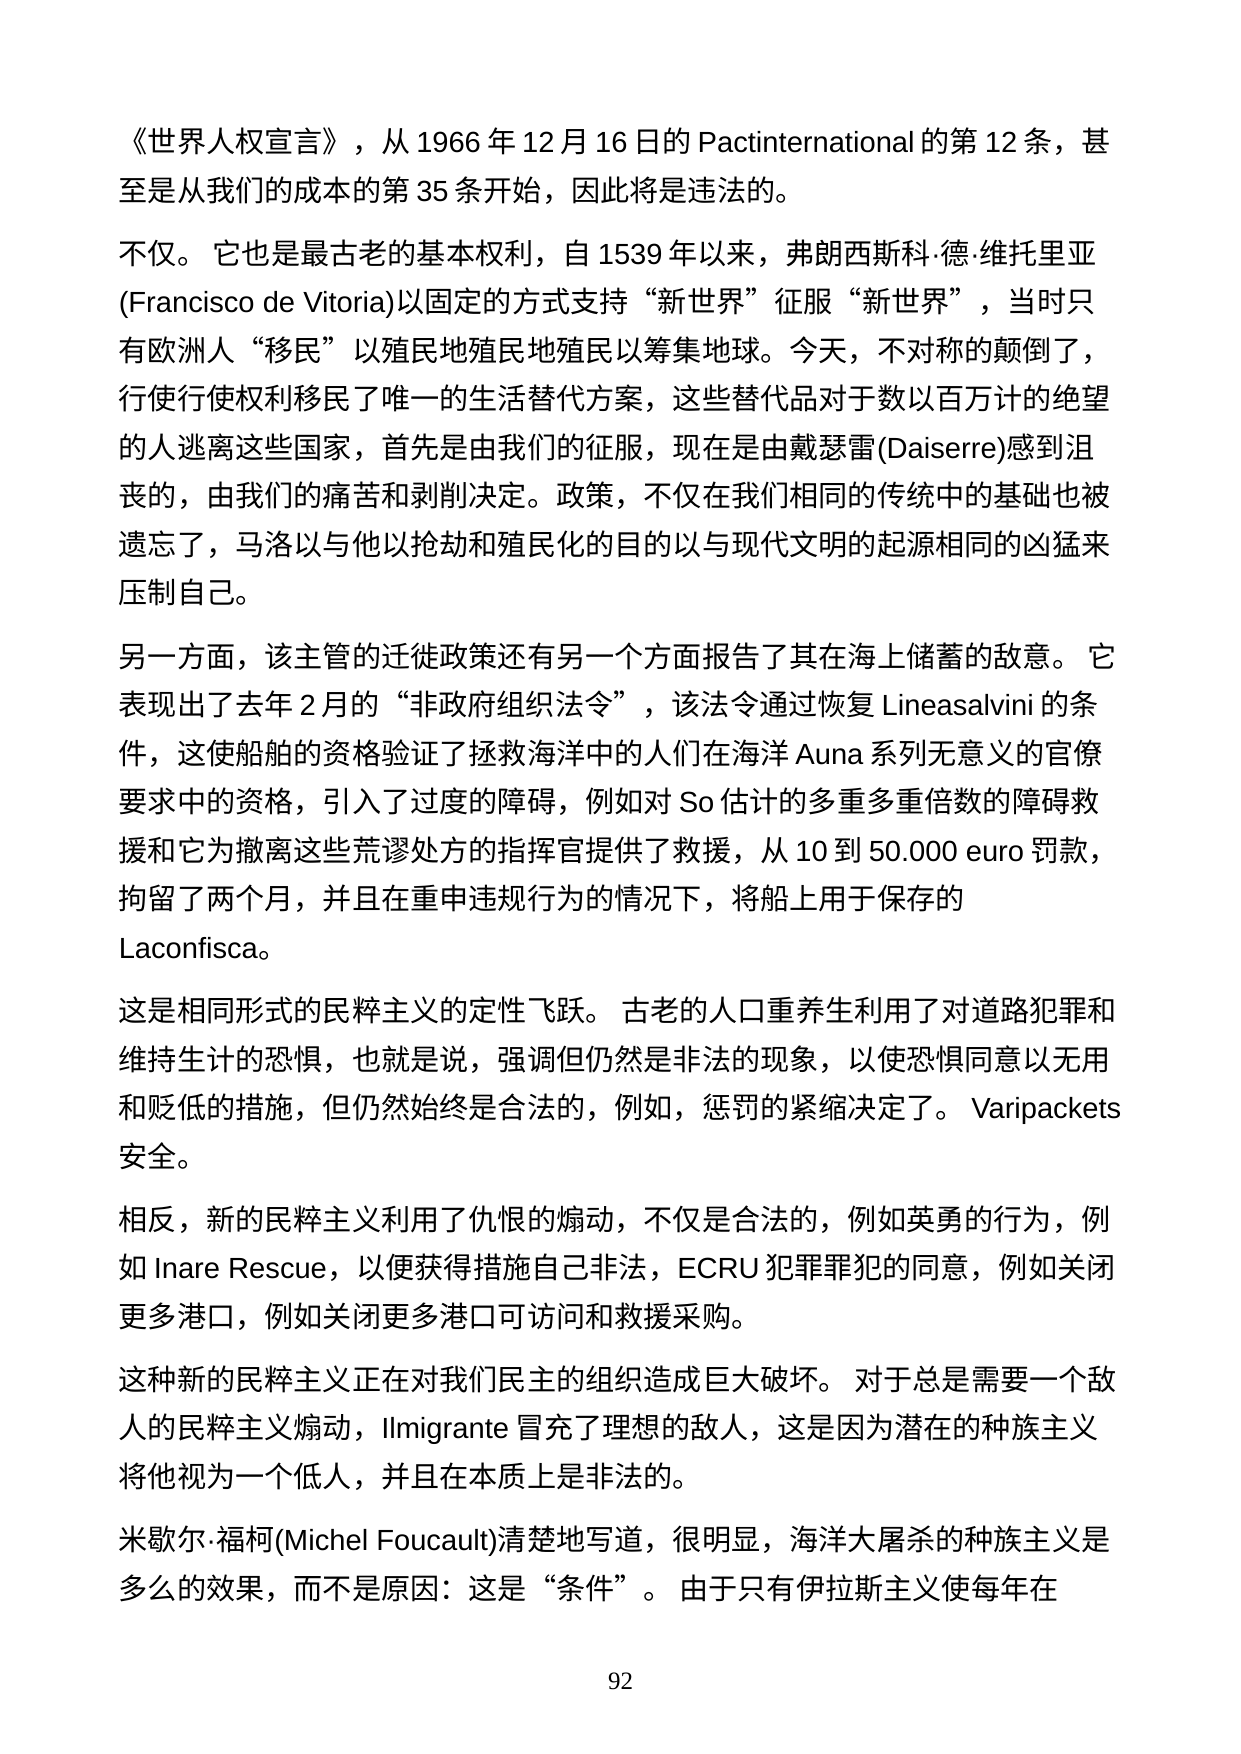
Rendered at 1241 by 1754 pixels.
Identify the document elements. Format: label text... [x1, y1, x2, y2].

text 《世界人权宣言》，从1966年12月16日的Pactinternational的第12条，甚至是从我们的成本的第35条开始，因此将是违法的。 [118, 118, 1122, 209]
text 相反，新的民粹主义利用了仇恨的煽动，不仅是合法的，例如英勇的行为，例如Inare Rescue，以便获得措施自己非法，ECRU犯罪罪犯的同意，例如关闭更多港口，例如关闭更多港口可访问和救援采购。 [118, 1196, 1122, 1336]
text 这是相同形式的民粹主义的定性飞跃。 古老的人口重养生利用了对道路犯罪和维持生计的恐惧，也就是说，强调但仍然是非法的现象，以使恐惧同意以无用和贬低的措施，但仍然始终是合法的，例如，惩罚的紧缩决定了。 Varipackets安全。 [118, 987, 1122, 1175]
text 另一方面，该主管的迁徙政策还有另一个方面报告了其在海上储蓄的敌意。 它表现出了去年2月的“非政府组织法令”，该法令通过恢复Lineasalvini的条件，这使船舶的资格验证了拯救海洋中的人们在海洋Auna系列无意义的官僚要求中的资格，引入了过度的障碍，例如对So估计的多重多重倍数的障碍救援和它为撤离这些荒谬处方的指挥官提供了救援，从10到50.000 euro罚款，拘留了两个月，并且在重申违规行为的情况下，将船上用于保存的Laconfisca。 [118, 633, 1122, 967]
text 不仅。 它也是最古老的基本权利，自1539年以来，弗朗西斯科·德·维托里亚(Francisco de Vitoria)以固定的方式支持“新世界”征服“新世界”，当时只有欧洲人“移民”以殖民地殖民地殖民以筹集地球。今天，不对称的颠倒了，行使行使权利移民了唯一的生活替代方案，这些替代品对于数以百万计的绝望的人逃离这些国家，首先是由我们的征服，现在是由戴瑟雷(Daiserre)感到沮丧的，由我们的痛苦和剥削决定。政策，不仅在我们相同的传统中的基础也被遗忘了，马洛以与他以抢劫和殖民化的目的以与现代文明的起源相同的凶猛来压制自己。 [118, 230, 1122, 612]
text 米歇尔·福柯(Michel Foucault)清楚地写道，很明显，海洋大屠杀的种族主义是多么的效果，而不是原因：这是“条件”。 由于只有伊拉斯主义使每年在 [118, 1517, 1122, 1607]
text 这种新的民粹主义正在对我们民主的组织造成巨大破坏。 对于总是需要一个敌人的民粹主义煽动，Ilmigrante冒充了理想的敌人，这是因为潜在的种族主义将他视为一个低人，并且在本质上是非法的。 [118, 1356, 1122, 1496]
